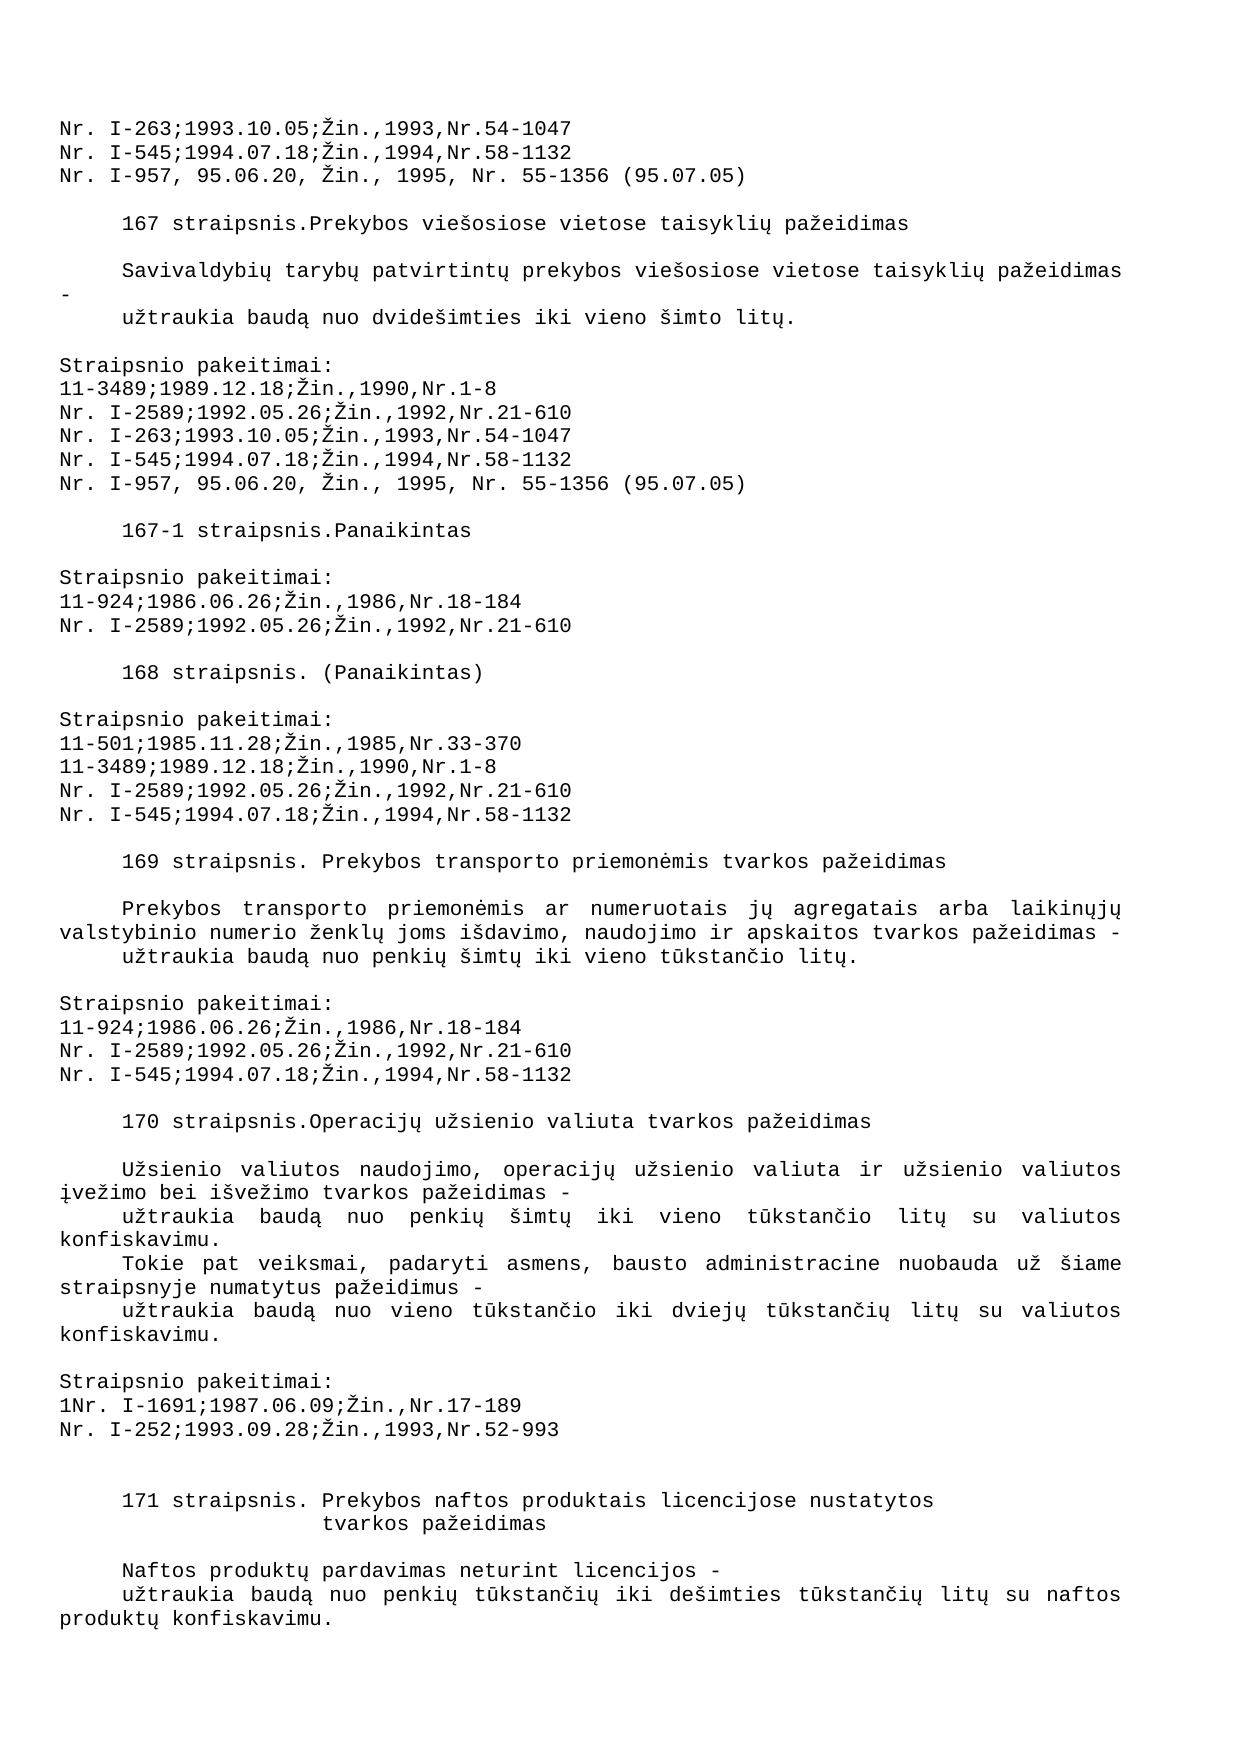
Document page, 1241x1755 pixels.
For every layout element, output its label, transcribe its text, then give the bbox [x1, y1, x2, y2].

text užtraukia baudą nuo penkių šimtų iki vieno tūkstančio litų su valiutos konfiskavimu. [59, 1206, 1122, 1253]
text Straipsnio pakeitimai: [59, 709, 1122, 733]
text tvarkos pažeidimas [59, 1513, 1122, 1537]
text 11-924;1986.06.26;Žin.,1986,Nr.18-184 [59, 591, 1122, 615]
text Nr. I-957, 95.06.20, Žin., 1995, Nr. 55-1356 (95.07.05) [59, 473, 1122, 496]
text Nr. I-545;1994.07.18;Žin.,1994,Nr.58-1132 [59, 142, 1122, 165]
text užtraukia baudą nuo penkių tūkstančių iki dešimties tūkstančių litų su naftos produktų konfiskavimu. [59, 1584, 1122, 1631]
text Nr. I-263;1993.10.05;Žin.,1993,Nr.54-1047 [59, 118, 1122, 142]
text 1Nr. I-1691;1987.06.09;Žin.,Nr.17-189 [59, 1395, 1122, 1419]
text Prekybos transporto priemonėmis ar numeruotais jų agregatais arba laikinųjų valstybinio numerio ženklų joms išdavimo, naudojimo ir apskaitos tvarkos pažeidimas - [59, 898, 1122, 946]
text Užsienio valiutos naudojimo, operacijų užsienio valiuta ir užsienio valiutos įvežimo bei išvežimo tvarkos pažeidimas - [59, 1158, 1122, 1206]
text Tokie pat veiksmai, padaryti asmens, bausto administracine nuobauda už šiame straipsnyje numatytus pažeidimus - [59, 1253, 1122, 1300]
text Straipsnio pakeitimai: [59, 354, 1122, 378]
text Nr. I-957, 95.06.20, Žin., 1995, Nr. 55-1356 (95.07.05) [59, 165, 1122, 189]
text 11-924;1986.06.26;Žin.,1986,Nr.18-184 [59, 1017, 1122, 1040]
text Nr. I-545;1994.07.18;Žin.,1994,Nr.58-1132 [59, 804, 1122, 827]
text Savivaldybių tarybų patvirtintų prekybos viešosiose vietose taisyklių pažeidimas - [59, 260, 1122, 307]
text Straipsnio pakeitimai: [59, 993, 1122, 1017]
text 11-3489;1989.12.18;Žin.,1990,Nr.1-8 [59, 757, 1122, 780]
text 171 straipsnis. Prekybos naftos produktais licencijose nustatytos [59, 1489, 1122, 1513]
text Nr. I-545;1994.07.18;Žin.,1994,Nr.58-1132 [59, 1064, 1122, 1088]
text 170 straipsnis.Operacijų užsienio valiuta tvarkos pažeidimas [59, 1111, 1122, 1135]
text Naftos produktų pardavimas neturint licencijos - [59, 1561, 1122, 1584]
text Nr. I-545;1994.07.18;Žin.,1994,Nr.58-1132 [59, 449, 1122, 473]
text 167 straipsnis.Prekybos viešosiose vietose taisyklių pažeidimas [59, 213, 1122, 236]
text Nr. I-2589;1992.05.26;Žin.,1992,Nr.21-610 [59, 615, 1122, 638]
text užtraukia baudą nuo dvidešimties iki vieno šimto litų. [59, 307, 1122, 331]
text Nr. I-2589;1992.05.26;Žin.,1992,Nr.21-610 [59, 780, 1122, 804]
text 11-3489;1989.12.18;Žin.,1990,Nr.1-8 [59, 378, 1122, 402]
text Nr. I-2589;1992.05.26;Žin.,1992,Nr.21-610 [59, 1040, 1122, 1064]
text užtraukia baudą nuo penkių šimtų iki vieno tūkstančio litų. [59, 946, 1122, 969]
text užtraukia baudą nuo vieno tūkstančio iki dviejų tūkstančių litų su valiutos konfiskavimu. [59, 1300, 1122, 1348]
text Nr. I-252;1993.09.28;Žin.,1993,Nr.52-993 [59, 1419, 1122, 1442]
text Nr. I-2589;1992.05.26;Žin.,1992,Nr.21-610 [59, 402, 1122, 426]
text 11-501;1985.11.28;Žin.,1985,Nr.33-370 [59, 733, 1122, 757]
text 169 straipsnis. Prekybos transporto priemonėmis tvarkos pažeidimas [59, 851, 1122, 875]
text Nr. I-263;1993.10.05;Žin.,1993,Nr.54-1047 [59, 426, 1122, 449]
text 167-1 straipsnis.Panaikintas [59, 520, 1122, 544]
text Straipsnio pakeitimai: [59, 1371, 1122, 1395]
text 168 straipsnis. (Panaikintas) [59, 662, 1122, 686]
text Straipsnio pakeitimai: [59, 567, 1122, 591]
